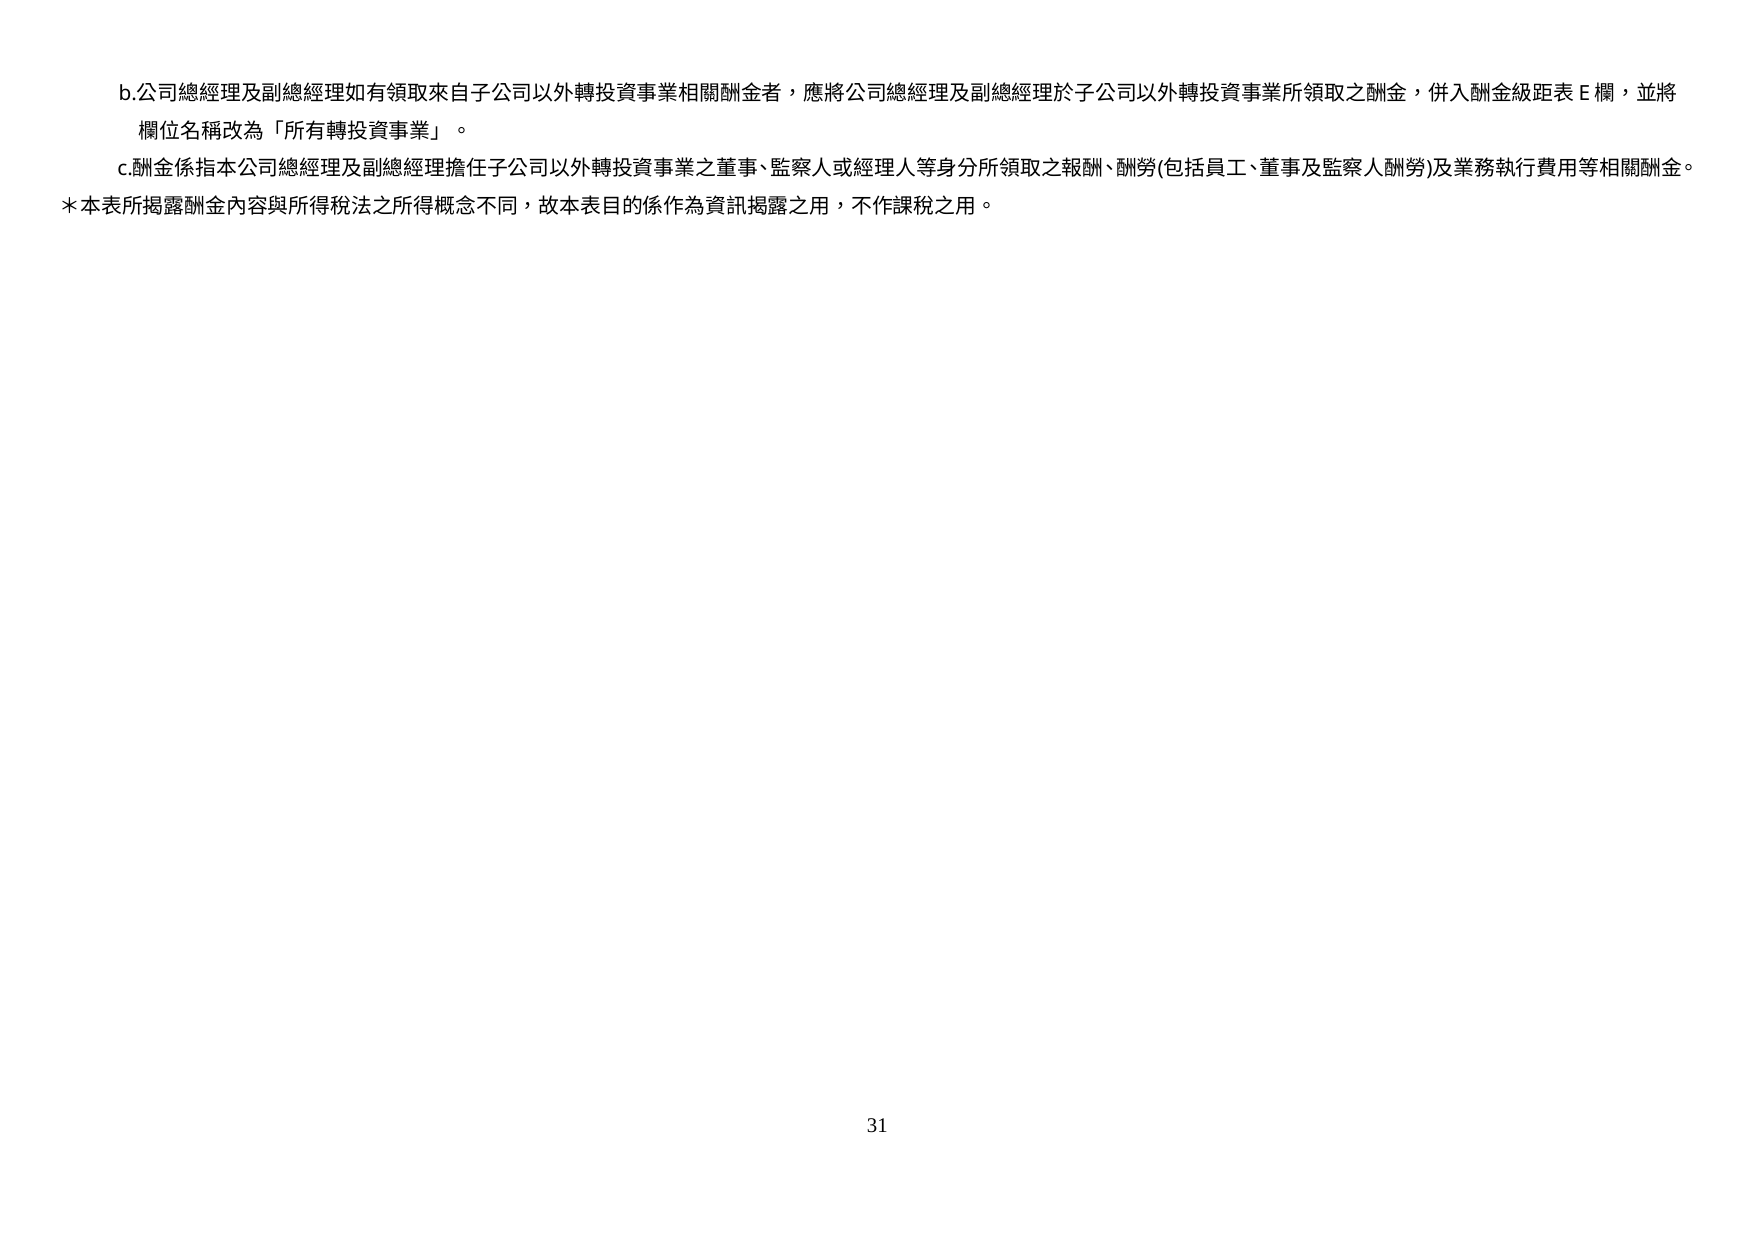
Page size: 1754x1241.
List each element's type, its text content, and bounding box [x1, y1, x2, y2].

table_cell c.酬金係指本公司總經理及副總經理擔任子公司以外轉投資事業之董事、監察人或經理人等身分所領取之報酬、酬勞(包括員工、董事及監察人酬勞)及業務執行費用等相關酬金。 [56, 148, 1698, 185]
table_cell b.公司總經理及副總經理如有領取來自子公司以外轉投資事業相關酬金者，應將公司總經理及副總經理於子公司以外轉投資事業所領取之酬金，併入酬金級距表E欄，並將欄位名稱改為「所有轉投資事業」。 [56, 73, 1698, 148]
table_cell ＊本表所揭露酬金內容與所得稅法之所得概念不同，故本表目的係作為資訊揭露之用，不作課稅之用。 [56, 185, 1698, 223]
